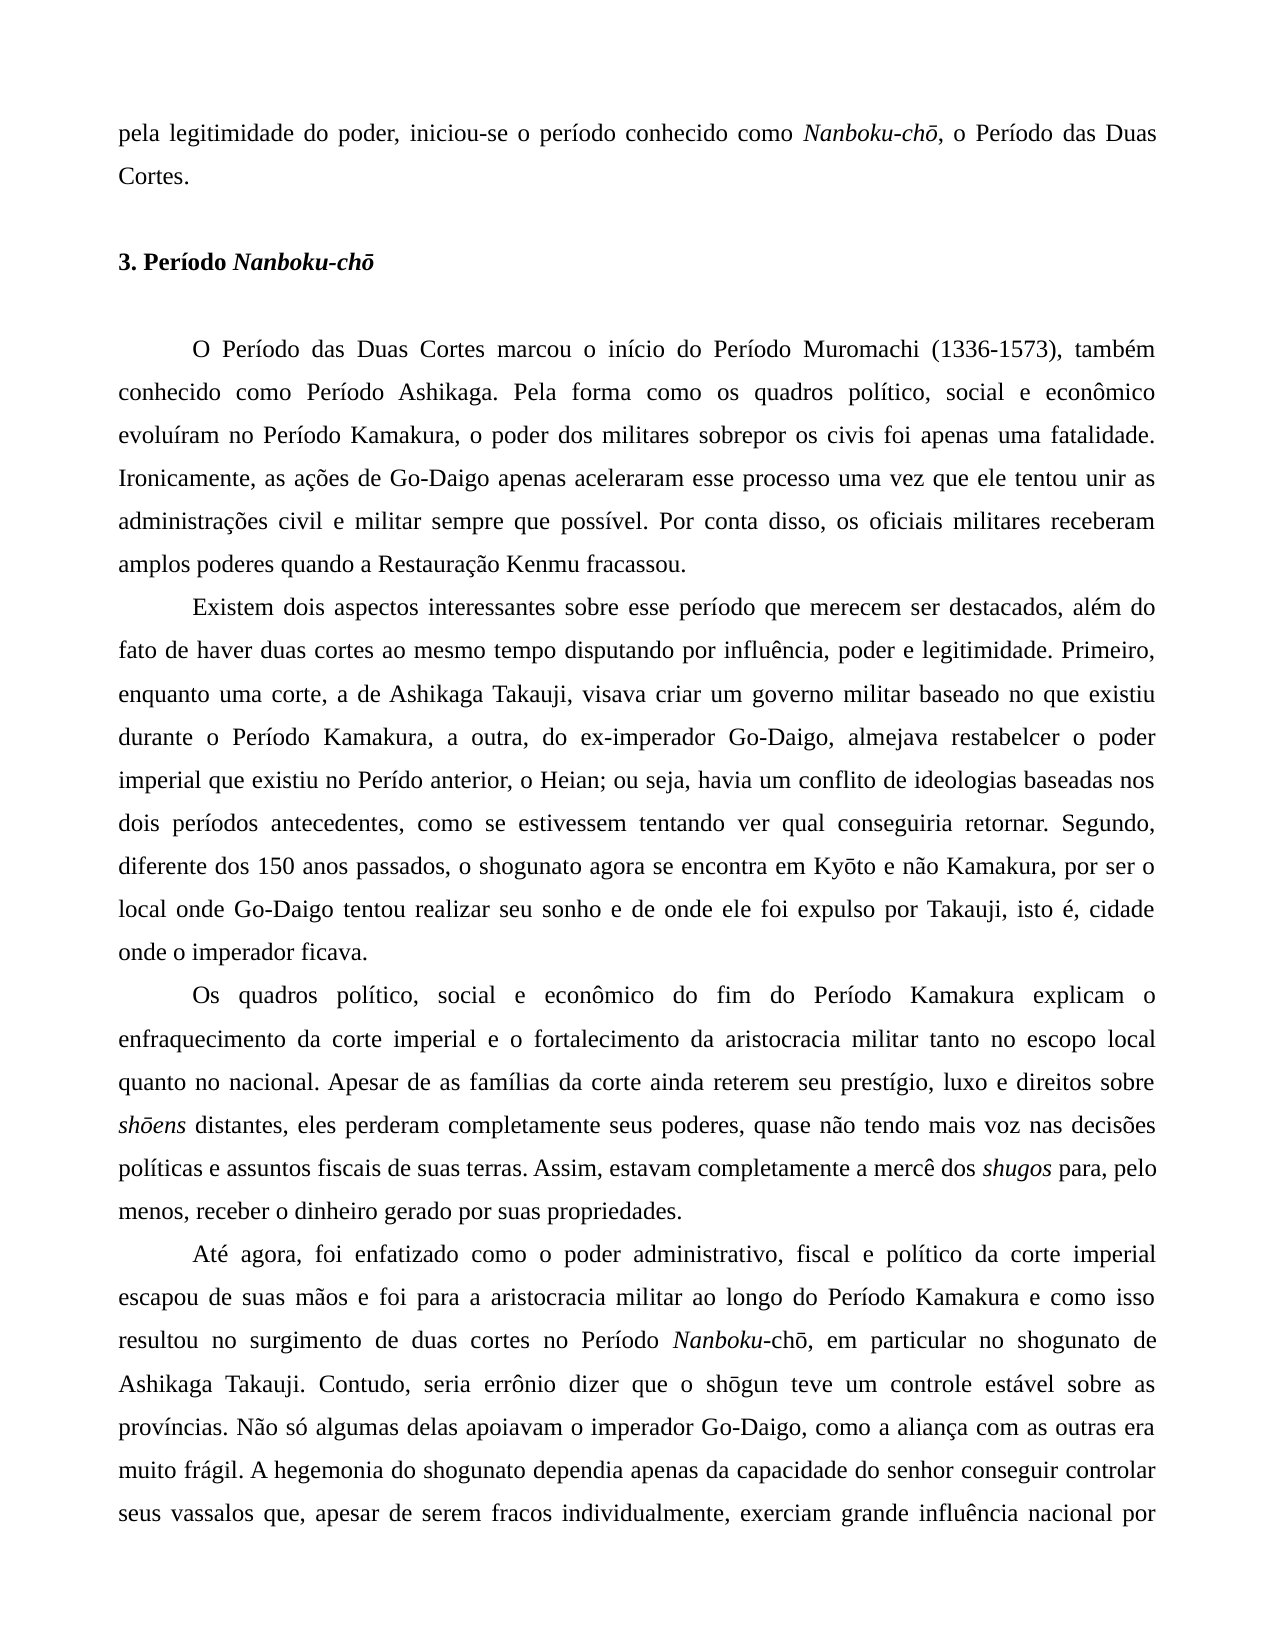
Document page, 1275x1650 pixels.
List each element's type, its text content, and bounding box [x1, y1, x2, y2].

text O Período das Duas Cortes marcou o início do Período Muromachi (1336-1573), também conhecido como Período Ashikaga. Pela forma como os quadros político, social e econômico evoluíram no Período Kamakura, o poder dos militares sobrepor os civis foi apenas uma fatalidade. Ironicamente, as ações de Go-Daigo apenas aceleraram esse processo uma vez que ele tentou unir as administrações civil e militar sempre que possível. Por conta disso, os oficiais militares receberam amplos poderes quando a Restauração Kenmu fracassou. [118, 334, 1157, 578]
text pela legitimidade do poder, iniciou-se o período conhecido como Nanboku-chō, o Período das Duas Cortes. [118, 118, 1157, 190]
text Existem dois aspectos interessantes sobre esse período que merecem ser destacados, além do fato de haver duas cortes ao mesmo tempo disputando por influência, poder e legitimidade. Primeiro, enquanto uma corte, a de Ashikaga Takauji, visava criar um governo militar baseado no que existiu durante o Período Kamakura, a outra, do ex-imperador Go-Daigo, almejava restabelcer o poder imperial que existiu no Perído anterior, o Heian; ou seja, havia um conflito de ideologias baseadas nos dois períodos antecedentes, como se estivessem tentando ver qual conseguiria retornar. Segundo, diferente dos 150 anos passados, o shogunato agora se encontra em Kyōto e não Kamakura, por ser o local onde Go-Daigo tentou realizar seu sonho e de onde ele foi expulso por Takauji, isto é, cidade onde o imperador ficava. [118, 592, 1157, 966]
text Até agora, foi enfatizado como o poder administrativo, fiscal e político da corte imperial escapou de suas mãos e foi para a aristocracia militar ao longo do Período Kamakura e como isso resultou no surgimento de duas cortes no Período Nanboku-chō, em particular no shogunato de Ashikaga Takauji. Contudo, seria errônio dizer que o shōgun teve um controle estável sobre as províncias. Não só algumas delas apoiavam o imperador Go-Daigo, como a aliança com as outras era muito frágil. A hegemonia do shogunato dependia apenas da capacidade do senhor conseguir controlar seus vassalos que, apesar de serem fracos individualmente, exerciam grande influência nacional por [118, 1239, 1157, 1527]
text 3. Período Nanboku-chō [118, 247, 1157, 276]
text Os quadros político, social e econômico do fim do Período Kamakura explicam o enfraquecimento da corte imperial e o fortalecimento da aristocracia militar tanto no escopo local quanto no nacional. Apesar de as famílias da corte ainda reterem seu prestígio, luxo e direitos sobre shōens distantes, eles perderam completamente seus poderes, quase não tendo mais voz nas decisões políticas e assuntos fiscais de suas terras. Assim, estavam completamente a mercê dos shugos para, pelo menos, receber o dinheiro gerado por suas propriedades. [118, 981, 1157, 1225]
